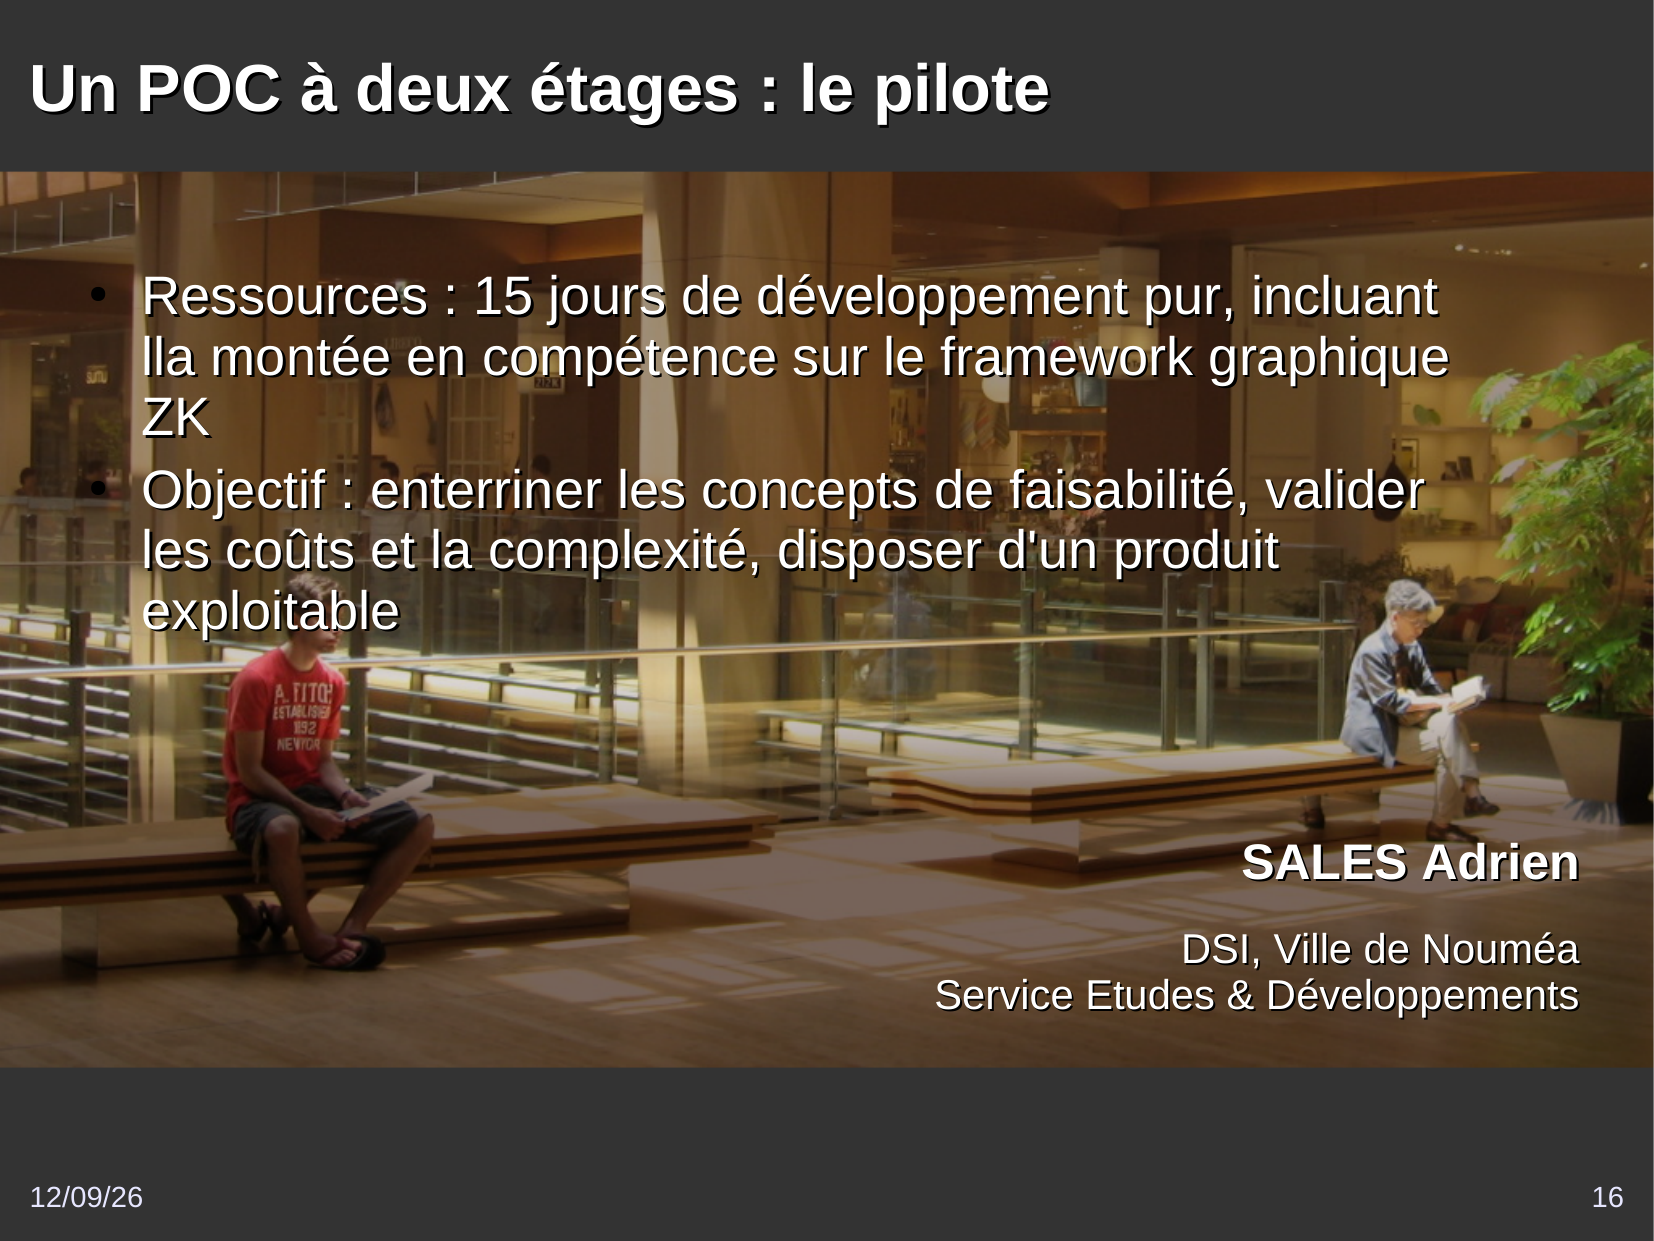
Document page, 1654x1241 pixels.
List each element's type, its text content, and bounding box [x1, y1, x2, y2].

picture [0, 0, 1654, 1241]
list Ressources : 15 jours de développement pur, incluant lla montée en compétence sur le framework graphique ZK Objectif : enterriner les concepts de faisabilité, valider les coûts et la complexité, disposer d'un produit exploitable [0, 265, 1477, 641]
title Un POC à deux étages : le pilote [29, 0, 1506, 178]
